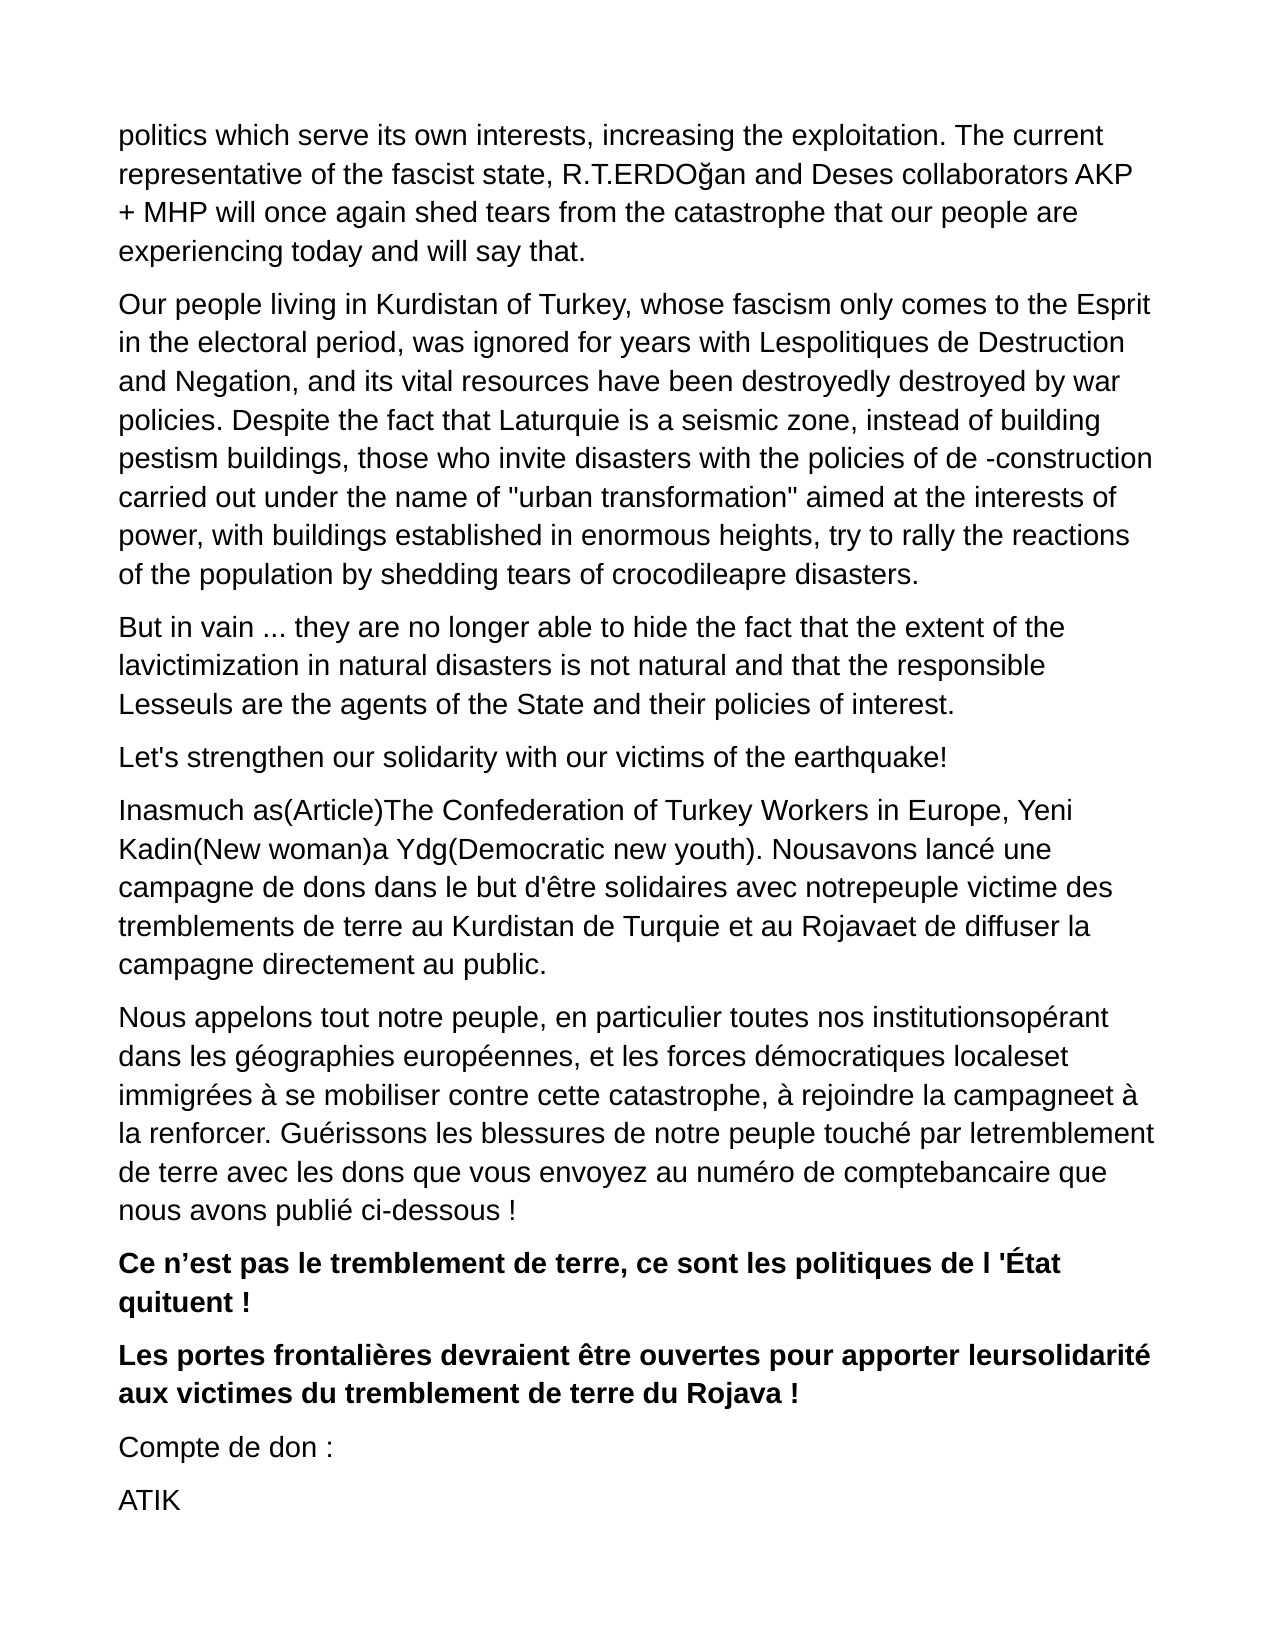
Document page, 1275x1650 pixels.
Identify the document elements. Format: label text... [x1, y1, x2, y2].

text ATIK [118, 1483, 1157, 1516]
text But in vain ... they are no longer able to hide the fact that the extent of the lavictimization in natural disasters is not natural and that the responsible Lesseuls are the agents of the State and their policies of interest. [118, 610, 1157, 720]
text Compte de don : [118, 1429, 1157, 1463]
text Let's strengthen our solidarity with our victims of the earthquake! [118, 740, 1157, 773]
text Ce n’est pas le tremblement de terre, ce sont les politiques de l 'État quituent ! [118, 1246, 1157, 1318]
text politics which serve its own interests, increasing the exploitation. The current representative of the fascist state, R.T.ERDOğan and Deses collaborators AKP + MHP will once again shed tears from the catastrophe that our people are experiencing today and will say that. [118, 118, 1157, 267]
text Les portes frontalières devraient être ouvertes pour apporter leursolidarité aux victimes du tremblement de terre du Rojava ! [118, 1338, 1157, 1410]
text Inasmuch as(Article)The Confederation of Turkey Workers in Europe, Yeni Kadin(New woman)a Ydg(Democratic new youth). Nousavons lancé une campagne de dons dans le but d'être solidaires avec notrepeuple victime des tremblements de terre au Kurdistan de Turquie et au Rojavaet de diffuser la campagne directement au public. [118, 793, 1157, 981]
text Nous appelons tout notre peuple, en particulier toutes nos institutionsopérant dans les géographies européennes, et les forces démocratiques localeset immigrées à se mobiliser contre cette catastrophe, à rejoindre la campagneet à la renforcer. Guérissons les blessures de notre peuple touché par letremblement de terre avec les dons que vous envoyez au numéro de comptebancaire que nous avons publié ci-dessous ! [118, 1000, 1157, 1227]
text Our people living in Kurdistan of Turkey, whose fascism only comes to the Esprit in the electoral period, was ignored for years with Lespolitiques de Destruction and Negation, and its vital resources have been destroyedly destroyed by war policies. Despite the fact that Laturquie is a seismic zone, instead of building pestism buildings, those who invite disasters with the policies of de -construction carried out under the name of "urban transformation" aimed at the interests of power, with buildings established in enormous heights, try to rally the reactions of the population by shedding tears of crocodileapre disasters. [118, 287, 1157, 590]
